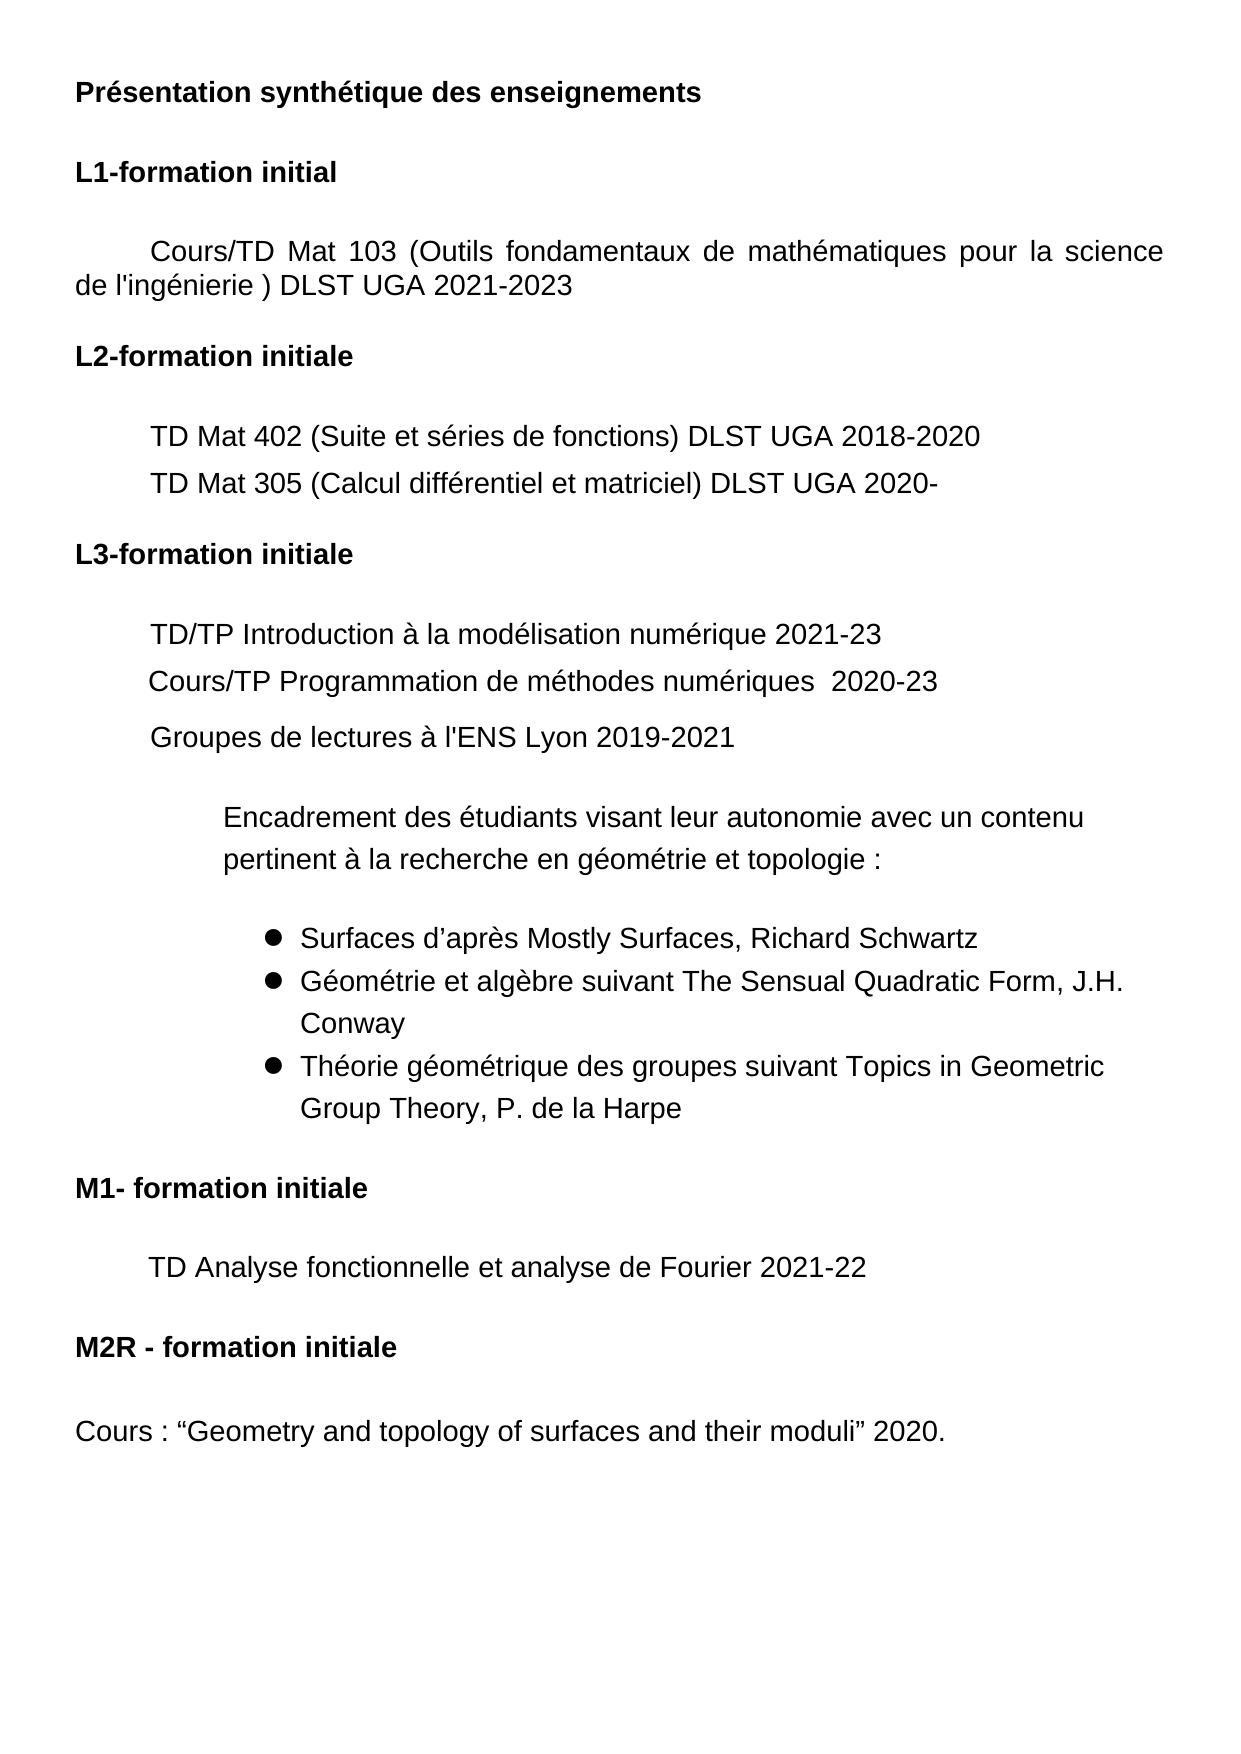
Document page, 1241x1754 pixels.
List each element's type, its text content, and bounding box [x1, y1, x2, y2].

text TD Mat 402 (Suite et séries de fonctions) DLST UGA 2018-2020 [75, 419, 1165, 452]
text TD Analyse fonctionnelle et analyse de Fourier 2021-22 [148, 1250, 1165, 1284]
text L2-formation initiale [75, 339, 1165, 372]
list Surfaces d’après Mostly Surfaces, Richard Schwartz [262, 921, 1165, 955]
text L3-formation initiale [75, 537, 1165, 571]
text M2R - formation initiale Cours : “Geometry and topology of surfaces and their moduli” 2020. [75, 1330, 1165, 1448]
text M1- formation initiale [75, 1171, 1165, 1204]
text TD/TP Introduction à la modélisation numérique 2021-23 [75, 617, 1165, 650]
list Géométrie et algèbre suivant The Sensual Quadratic Form, J.H. Conway [262, 964, 1165, 1040]
text Groupes de lectures à l'ENS Lyon 2019-2021 [75, 720, 1165, 753]
text Cours/TD Mat 103 (Outils fondamentaux de mathématiques pour la science de l'ingénierie ) DLST UGA 2021-2023 [75, 234, 1165, 301]
text Encadrement des étudiants visant leur autonomie avec un contenu pertinent à la recherche en géométrie et topologie : [223, 799, 1165, 875]
text Présentation synthétique des enseignements [75, 75, 1165, 108]
text Cours/TP Programmation de méthodes numériques 2020-23 [148, 664, 1165, 697]
text TD Mat 305 (Calcul différentiel et matriciel) DLST UGA 2020- [75, 466, 1165, 499]
list Théorie géométrique des groupes suivant Topics in Geometric Group Theory, P. de la Harpe [262, 1048, 1165, 1124]
text L1-formation initial [75, 155, 1165, 188]
